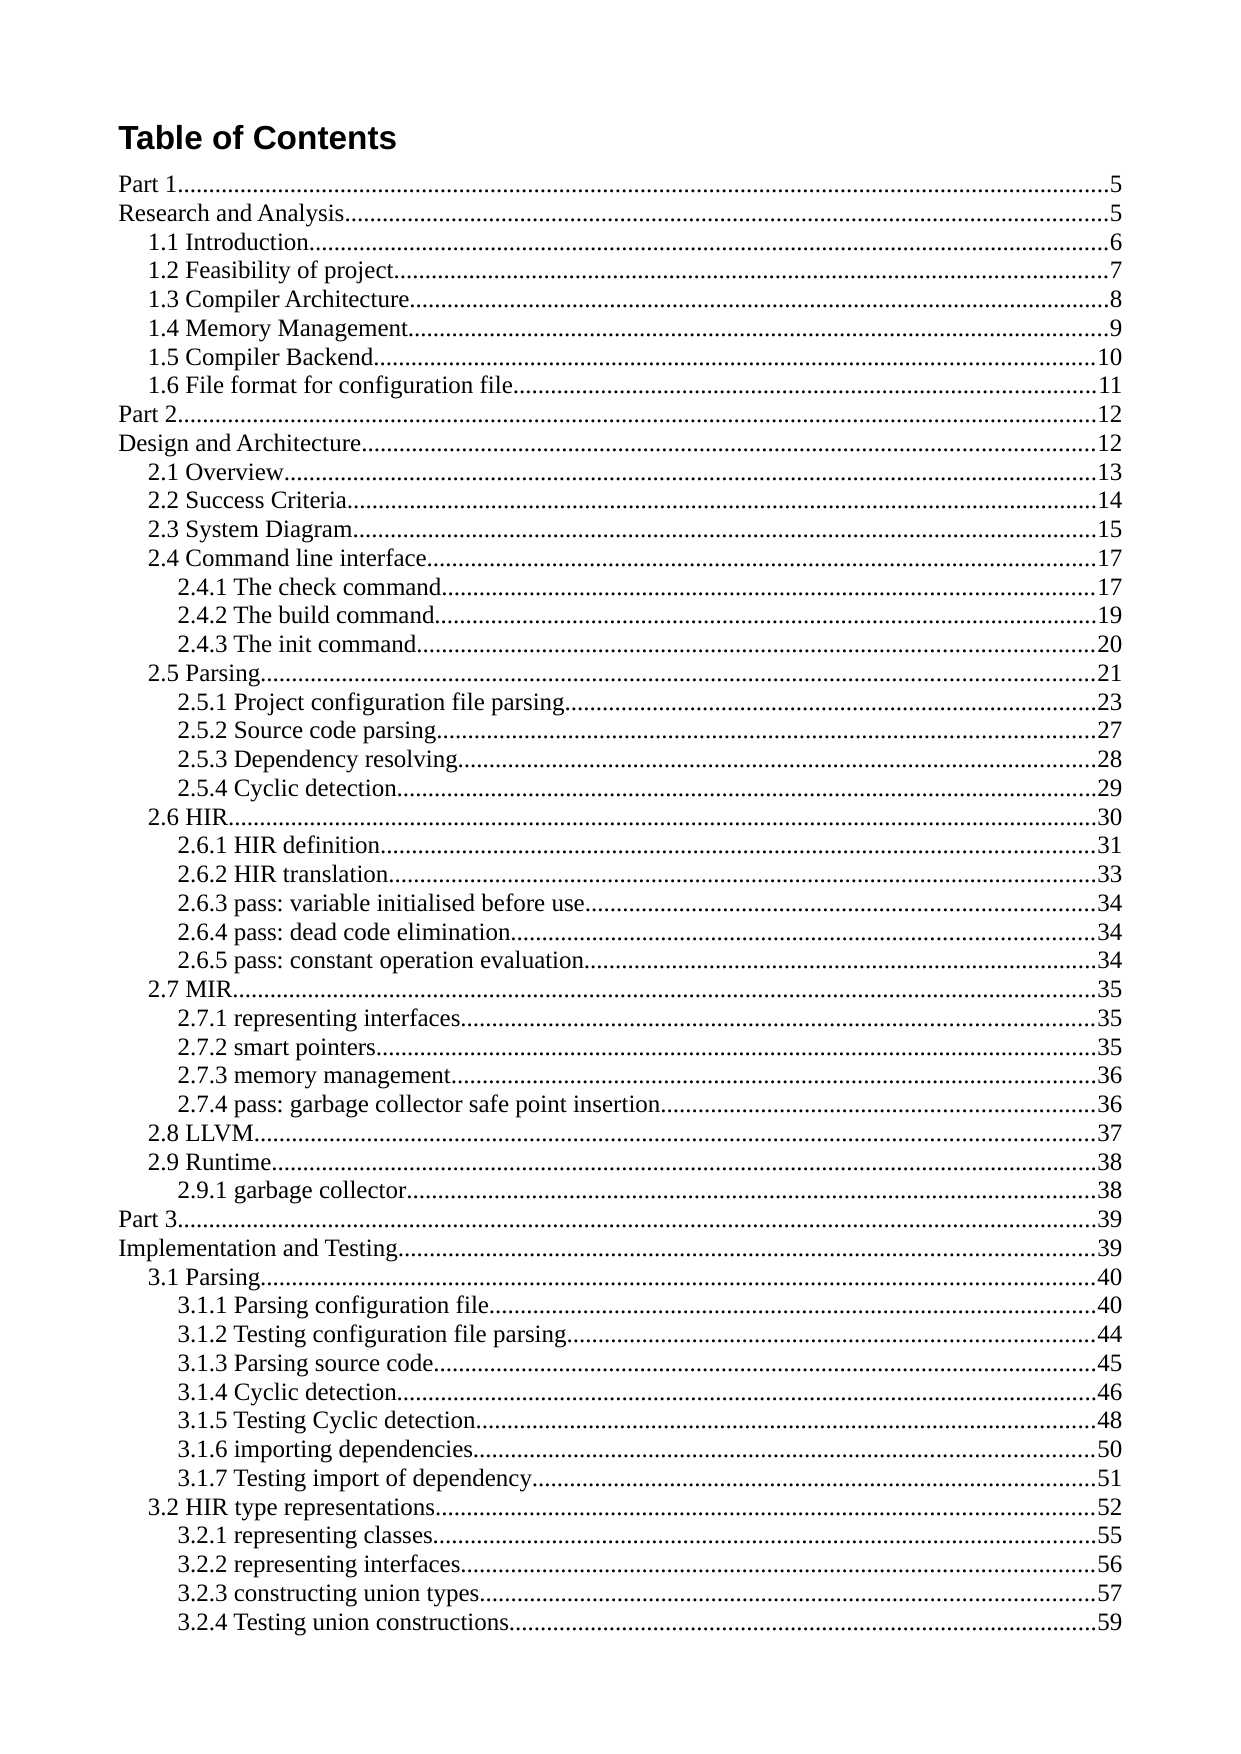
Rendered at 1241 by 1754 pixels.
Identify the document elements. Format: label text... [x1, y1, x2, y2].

text 2.4 Command line interface 17 [148, 543, 1122, 572]
text 2.7.3 memory management 36 [177, 1060, 1122, 1089]
text 3.1.5 Testing Cyclic detection 48 [177, 1405, 1122, 1434]
text 2.5.4 Cyclic detection 29 [177, 773, 1122, 802]
text 2.8 LLVM 37 [148, 1118, 1122, 1147]
text 2.2 Success Criteria 14 [148, 485, 1122, 514]
text 2.5.3 Dependency resolving 28 [177, 744, 1122, 773]
subtitle Table of Contents [118, 118, 1122, 157]
text 2.5.1 Project configuration file parsing 23 [177, 687, 1122, 715]
text Implementation and Testing 39 [118, 1233, 1122, 1262]
text 3.2.1 representing classes 55 [177, 1520, 1122, 1549]
text 2.9.1 garbage collector 38 [177, 1175, 1122, 1204]
text 2.6.2 HIR translation 33 [177, 859, 1122, 888]
text 2.7.1 representing interfaces 35 [177, 1003, 1122, 1032]
text 1.3 Compiler Architecture 8 [148, 284, 1122, 313]
text 2.5 Parsing 21 [148, 658, 1122, 687]
text 3.2.4 Testing union constructions 59 [177, 1607, 1122, 1635]
text 2.7.2 smart pointers 35 [177, 1032, 1122, 1060]
text 1.5 Compiler Backend 10 [148, 342, 1122, 370]
text 2.1 Overview 13 [148, 457, 1122, 485]
text 3.1.7 Testing import of dependency 51 [177, 1463, 1122, 1492]
text 2.4.1 The check command 17 [177, 572, 1122, 600]
text 3.1.2 Testing configuration file parsing 44 [177, 1319, 1122, 1348]
text Part 1 5 [118, 169, 1122, 198]
text 1.4 Memory Management 9 [148, 313, 1122, 342]
text 3.2.2 representing interfaces 56 [177, 1549, 1122, 1578]
text 1.2 Feasibility of project 7 [148, 255, 1122, 284]
text 3.1.3 Parsing source code 45 [177, 1348, 1122, 1377]
text 2.6.1 HIR definition 31 [177, 830, 1122, 859]
text 3.1.1 Parsing configuration file 40 [177, 1290, 1122, 1319]
text 1.6 File format for configuration file 11 [148, 370, 1122, 399]
text 2.7.4 pass: garbage collector safe point insertion 36 [177, 1089, 1122, 1118]
text 3.1.4 Cyclic detection 46 [177, 1377, 1122, 1405]
text 3.1 Parsing 40 [148, 1262, 1122, 1290]
text Research and Analysis 5 [118, 198, 1122, 227]
text 2.6.5 pass: constant operation evaluation 34 [177, 945, 1122, 974]
text 3.1.6 importing dependencies 50 [177, 1434, 1122, 1463]
text Part 2 12 [118, 399, 1122, 428]
text Part 3 39 [118, 1204, 1122, 1233]
text 2.4.2 The build command 19 [177, 600, 1122, 629]
text 2.4.3 The init command 20 [177, 629, 1122, 658]
text 2.5.2 Source code parsing 27 [177, 715, 1122, 744]
text 3.2.3 constructing union types 57 [177, 1578, 1122, 1607]
text 2.3 System Diagram 15 [148, 514, 1122, 543]
text 2.9 Runtime 38 [148, 1147, 1122, 1175]
text 1.1 Introduction 6 [148, 227, 1122, 255]
text 2.7 MIR 35 [148, 974, 1122, 1003]
text Design and Architecture 12 [118, 428, 1122, 457]
text 2.6.3 pass: variable initialised before use 34 [177, 888, 1122, 917]
text 2.6 HIR 30 [148, 802, 1122, 830]
text 3.2 HIR type representations 52 [148, 1492, 1122, 1520]
text 2.6.4 pass: dead code elimination 34 [177, 917, 1122, 945]
